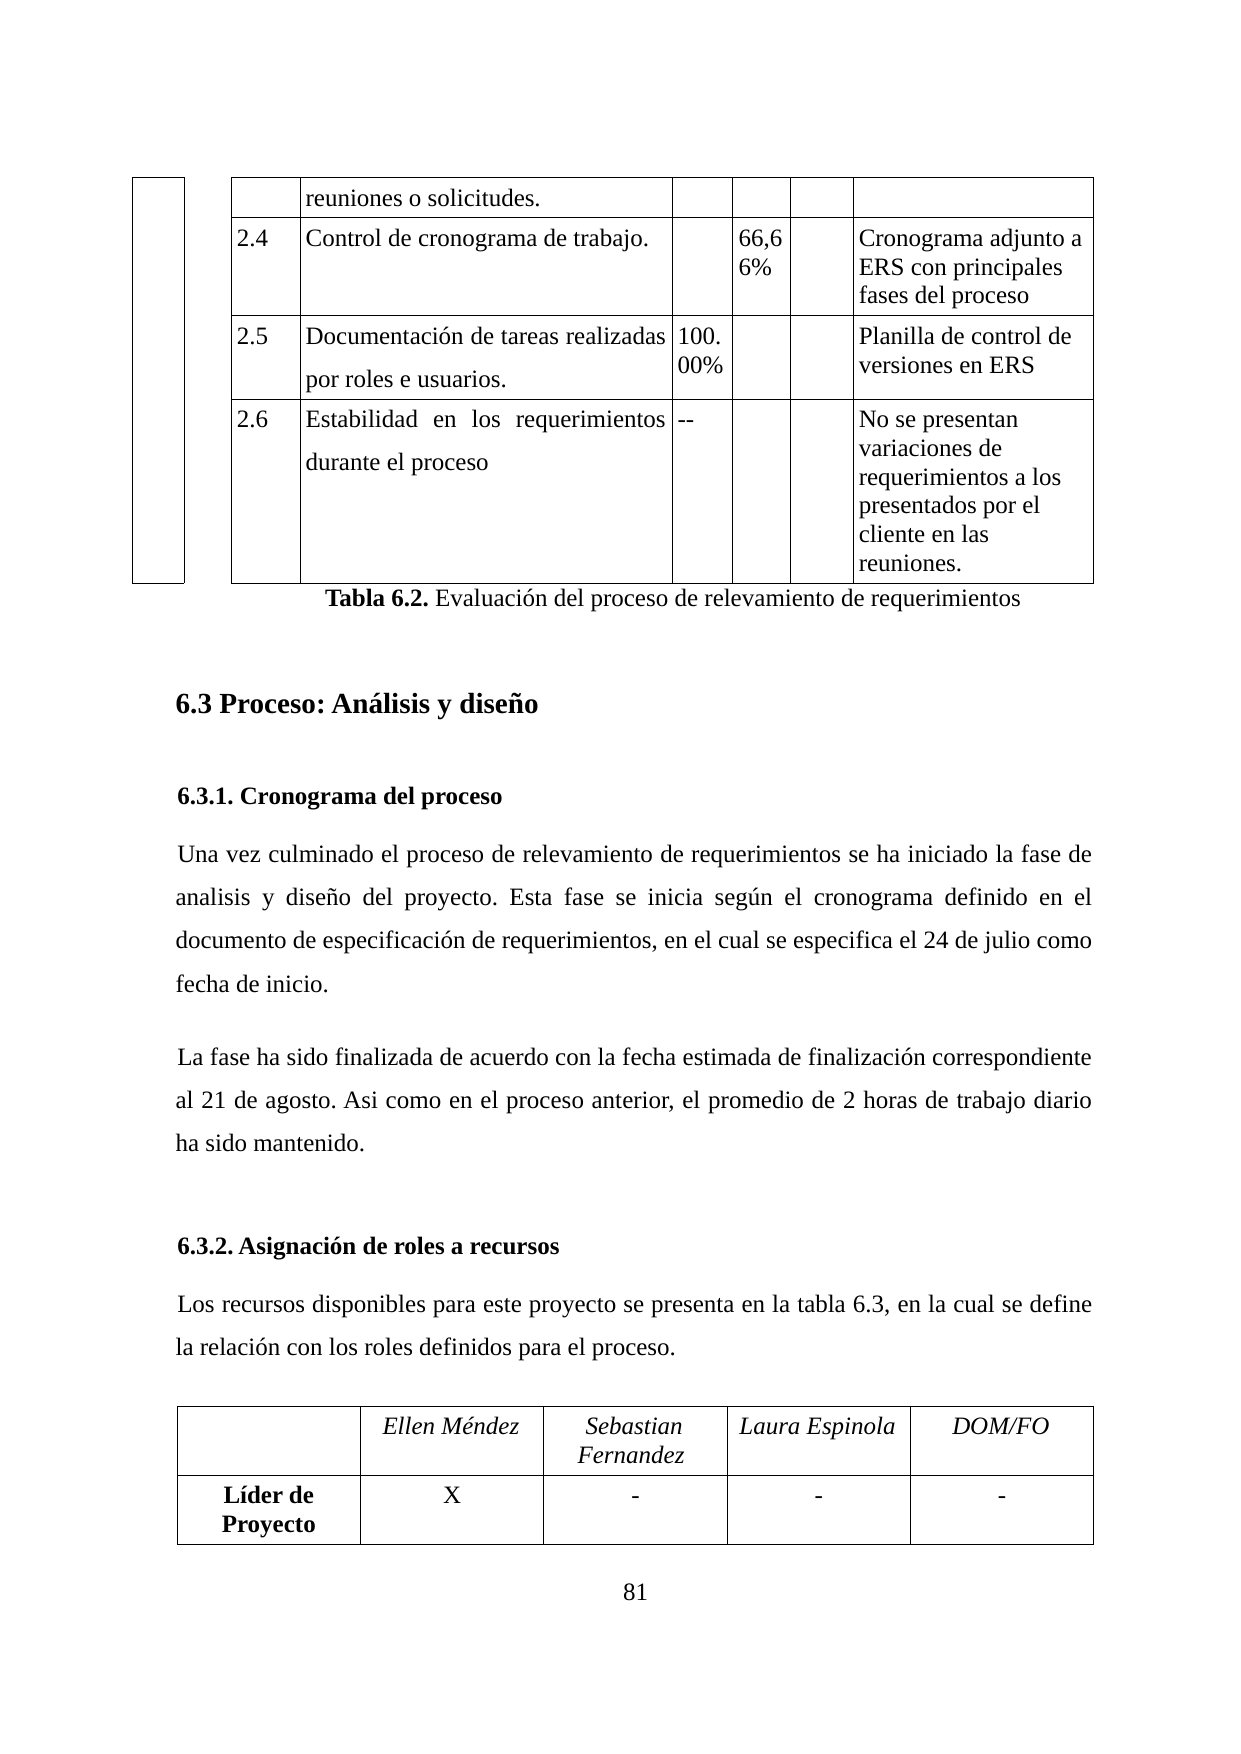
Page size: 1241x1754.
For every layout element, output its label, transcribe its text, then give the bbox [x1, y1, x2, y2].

table_cell reuniones o solicitudes. [301, 178, 672, 217]
table_cell [854, 178, 1093, 217]
table_cell [791, 400, 853, 583]
table_cell Documentación de tareas realizadas por roles e usuarios. [301, 316, 672, 398]
table_cell [673, 178, 732, 217]
table_cell No se presentan variaciones de requerimientos a los presentados por el cliente en las reuniones. [854, 400, 1093, 583]
table_cell [185, 399, 231, 583]
table_cell -- [673, 400, 732, 583]
table_cell 2.4 [232, 218, 300, 315]
table_cell [791, 178, 853, 217]
table_cell Líder de Proyecto [178, 1476, 360, 1544]
table_header Sebastian Fernandez [544, 1407, 727, 1474]
table_cell 66,66% [733, 218, 790, 315]
table_header Ellen Méndez [361, 1407, 543, 1474]
table_cell Control de cronograma de trabajo. [301, 218, 672, 315]
table_cell [185, 177, 231, 398]
table_cell 100.00% [673, 316, 732, 398]
table_cell [733, 316, 790, 398]
table_cell [791, 218, 853, 315]
table_cell [232, 178, 300, 217]
table_cell [733, 178, 790, 217]
table_cell [791, 316, 853, 398]
table_header Laura Espinola [728, 1407, 910, 1474]
table_cell Estabilidad en los requerimientos durante el proceso [301, 400, 672, 583]
text 6.3.1. Cronograma del proceso [177, 781, 1093, 810]
table_cell X [361, 1476, 543, 1544]
subtitle 6.3 Proceso: Análisis y diseño [175, 686, 1093, 719]
table_cell 2.6 [232, 400, 300, 583]
text Los recursos disponibles para este proyecto se presenta en la tabla 6.3, en la cual se define la relación con los roles definidos para el proceso. [175, 1289, 1093, 1361]
table_cell - [544, 1476, 727, 1544]
table_cell - [911, 1476, 1093, 1544]
table_cell Planilla de control de versiones en ERS [854, 316, 1093, 398]
table_cell [733, 400, 790, 583]
text La fase ha sido finalizada de acuerdo con la fecha estimada de finalización correspondiente al 21 de agosto. Asi como en el proceso anterior, el promedio de 2 horas de trabajo diario ha sido mantenido. [175, 1042, 1093, 1157]
table_cell [133, 178, 184, 583]
table_cell - [728, 1476, 910, 1544]
list Tabla 6.2. Evaluación del proceso de relevamiento de requerimientos [214, 583, 1093, 611]
table_header [178, 1407, 360, 1474]
table_cell [673, 218, 732, 315]
text Una vez culminado el proceso de relevamiento de requerimientos se ha iniciado la fase de analisis y diseño del proyecto. Esta fase se inicia según el cronograma definido en el documento de especificación de requerimientos, en el cual se especifica el 24 de julio como fecha de inicio. [175, 839, 1093, 997]
table_cell 2.5 [232, 316, 300, 398]
table_cell Cronograma adjunto a ERS con principales fases del proceso [854, 218, 1093, 315]
text 6.3.2. Asignación de roles a recursos [177, 1231, 1093, 1260]
table_header DOM/FO [911, 1407, 1093, 1474]
